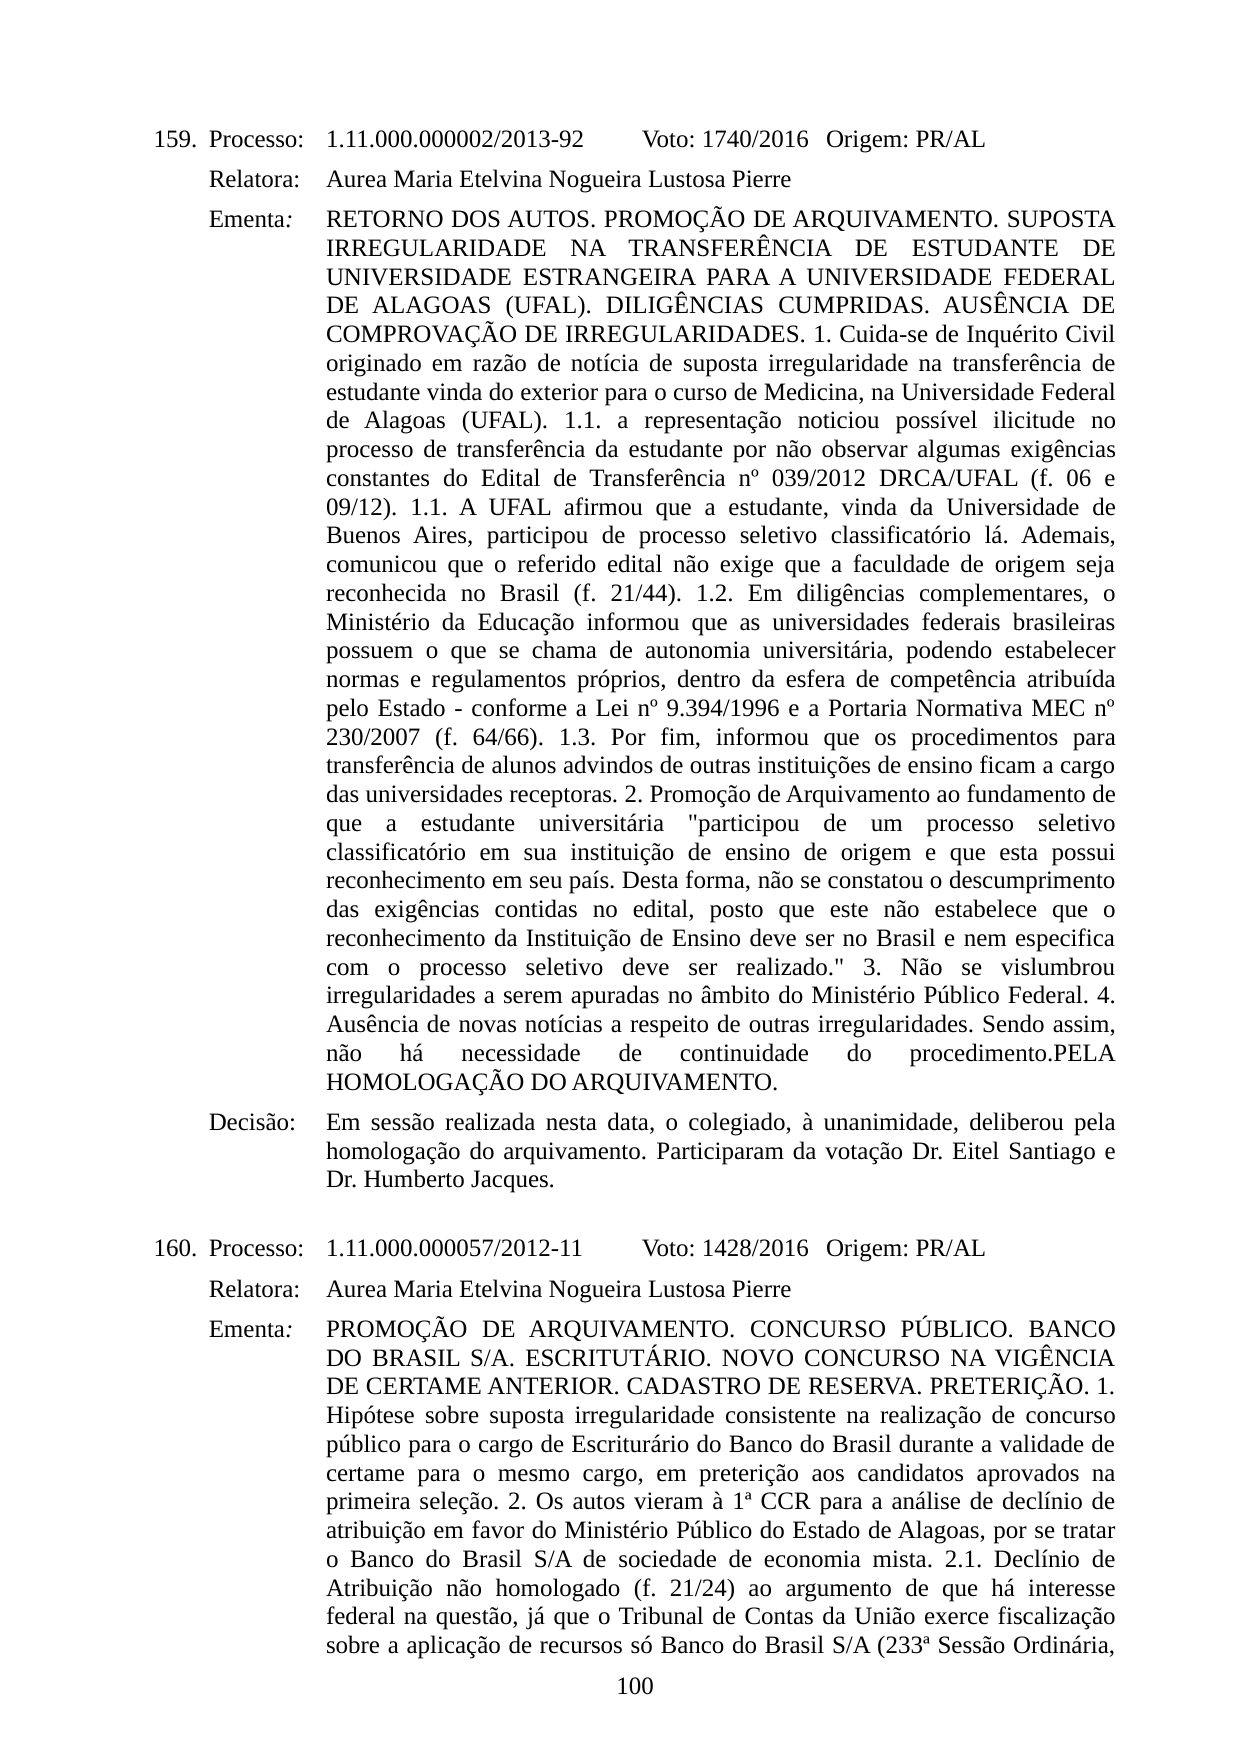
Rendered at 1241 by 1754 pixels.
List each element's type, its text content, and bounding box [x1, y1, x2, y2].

table_header Origem: PR/AL [820, 118, 1122, 158]
table_cell Aurea Maria Etelvina Nogueira Lustosa Pierre [320, 1268, 1122, 1308]
table_cell Em sessão realizada nesta data, o colegiado, à unanimidade, deliberou pela homologação do arquivamento. Participaram da votação Dr. Eitel Santiago e Dr. Humberto Jacques. [320, 1101, 1122, 1199]
table_header Origem: PR/AL [820, 1228, 1122, 1268]
table_header 1.11.000.000002/2013-92 [320, 118, 636, 158]
table_cell [148, 1308, 203, 1664]
table_cell Relatora: [203, 1268, 320, 1308]
table_cell Decisão: [203, 1101, 320, 1199]
table_cell [148, 158, 203, 198]
table_cell PROMOÇÃO DE ARQUIVAMENTO. CONCURSO PÚBLICO. BANCO DO BRASIL S/A. ESCRITUTÁRIO. NOVO CONCURSO NA VIGÊNCIA DE CERTAME ANTERIOR. CADASTRO DE RESERVA. PRETERIÇÃO. 1. Hipótese sobre suposta irregularidade consistente na realização de concurso público para o cargo de Escriturário do Banco do Brasil durante a validade de certame para o mesmo cargo, em preterição aos candidatos aprovados na primeira seleção. 2. Os autos vieram à 1ª CCR para a análise de declínio de atribuição em favor do Ministério Público do Estado de Alagoas, por se tratar o Banco do Brasil S/A de sociedade de economia mista. 2.1. Declínio de Atribuição não homologado (f. 21/24) ao argumento de que há interesse federal na questão, já que o Tribunal de Contas da União exerce fiscalização sobre a aplicação de recursos só Banco do Brasil S/A (233ª Sessão Ordinária, [320, 1308, 1122, 1664]
table_cell [148, 1268, 203, 1308]
table_cell Ementa: [203, 199, 320, 1101]
table_header Voto: 1740/2016 [636, 118, 820, 158]
table_header 159. [148, 118, 203, 158]
table_header Processo: [203, 1228, 320, 1268]
table_cell Relatora: [203, 158, 320, 198]
table_cell [148, 1101, 203, 1199]
table_header Processo: [203, 118, 320, 158]
table_cell [148, 199, 203, 1101]
table_cell Aurea Maria Etelvina Nogueira Lustosa Pierre [320, 158, 1122, 198]
table_header Voto: 1428/2016 [636, 1228, 820, 1268]
table_cell Ementa: [203, 1308, 320, 1664]
table_header 160. [148, 1228, 203, 1268]
table_cell RETORNO DOS AUTOS. PROMOÇÃO DE ARQUIVAMENTO. SUPOSTA IRREGULARIDADE NA TRANSFERÊNCIA DE ESTUDANTE DE UNIVERSIDADE ESTRANGEIRA PARA A UNIVERSIDADE FEDERAL DE ALAGOAS (UFAL). DILIGÊNCIAS CUMPRIDAS. AUSÊNCIA DE COMPROVAÇÃO DE IRREGULARIDADES. 1. Cuida-se de Inquérito Civil originado em razão de notícia de suposta irregularidade na transferência de estudante vinda do exterior para o curso de Medicina, na Universidade Federal de Alagoas (UFAL). 1.1. a representação noticiou possível ilicitude no processo de transferência da estudante por não observar algumas exigências constantes do Edital de Transferência nº 039/2012 DRCA/UFAL (f. 06 e 09/12). 1.1. A UFAL afirmou que a estudante, vinda da Universidade de Buenos Aires, participou de processo seletivo classificatório lá. Ademais, comunicou que o referido edital não exige que a faculdade de origem seja reconhecida no Brasil (f. 21/44). 1.2. Em diligências complementares, o Ministério da Educação informou que as universidades federais brasileiras possuem o que se chama de autonomia universitária, podendo estabelecer normas e regulamentos próprios, dentro da esfera de competência atribuída pelo Estado - conforme a Lei nº 9.394/1996 e a Portaria Normativa MEC nº 230/2007 (f. 64/66). 1.3. Por fim, informou que os procedimentos para transferência de alunos advindos de outras instituições de ensino ficam a cargo das universidades receptoras. 2. Promoção de Arquivamento ao fundamento de que a estudante universitária "participou de um processo seletivo classificatório em sua instituição de ensino de origem e que esta possui reconhecimento em seu país. Desta forma, não se constatou o descumprimento das exigências contidas no edital, posto que este não estabelece que o reconhecimento da Instituição de Ensino deve ser no Brasil e nem especifica com o processo seletivo deve ser realizado." 3. Não se vislumbrou irregularidades a serem apuradas no âmbito do Ministério Público Federal. 4. Ausência de novas notícias a respeito de outras irregularidades. Sendo assim, não há necessidade de continuidade do procedimento.PELA HOMOLOGAÇÃO DO ARQUIVAMENTO. [320, 199, 1122, 1101]
table_header 1.11.000.000057/2012-11 [320, 1228, 636, 1268]
